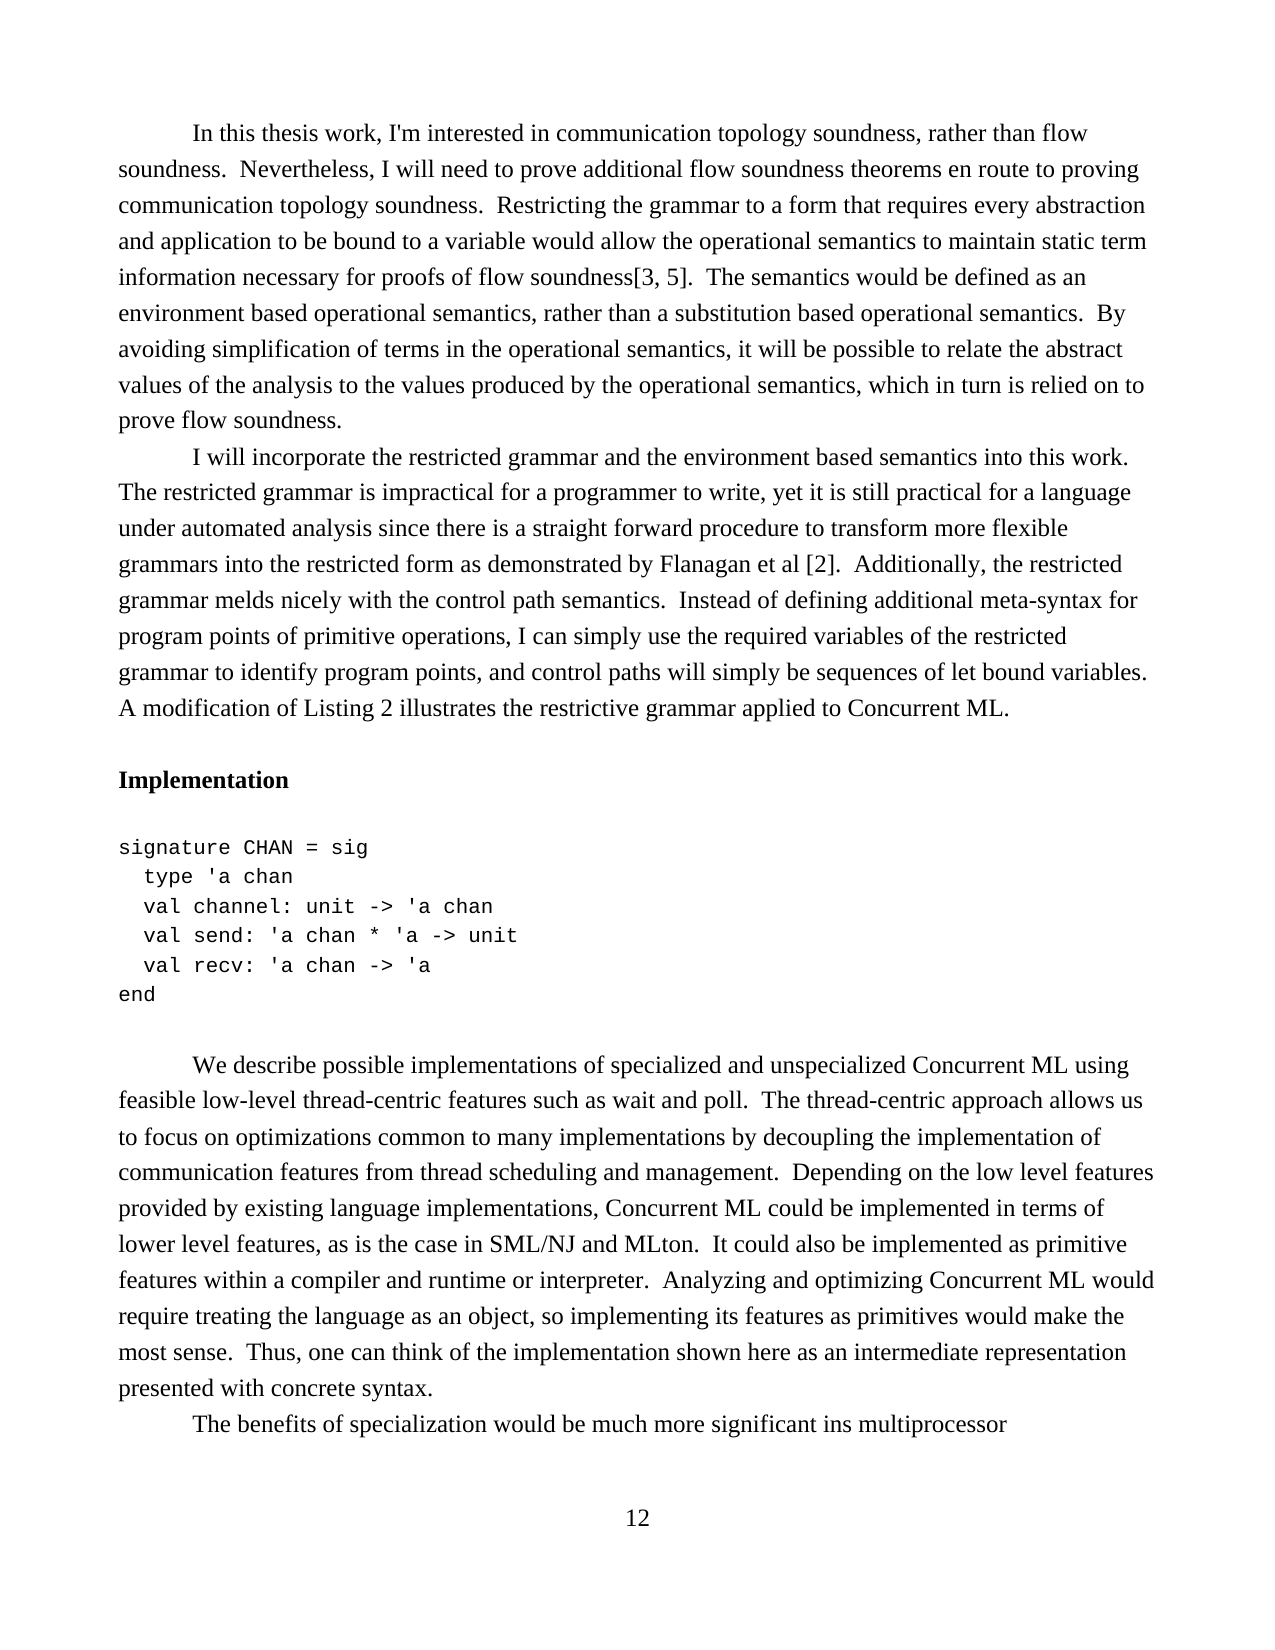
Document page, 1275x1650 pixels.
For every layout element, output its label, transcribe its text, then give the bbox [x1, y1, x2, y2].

text type 'a chan [118, 866, 1157, 890]
text The benefits of specialization would be much more significant ins multiprocessor [118, 1409, 1157, 1438]
text I will incorporate the restricted grammar and the environment based semantics into this work. The restricted grammar is impractical for a programmer to write, yet it is still practical for a language under automated analysis since there is a straight forward procedure to transform more flexible grammars into the restricted form as demonstrated by Flanagan et al [2]. Additionally, the restricted grammar melds nicely with the control path semantics. Instead of defining additional meta-syntax for program points of primitive operations, I can simply use the required variables of the restricted grammar to identify program points, and control paths will simply be sequences of let bound variables. A modification of Listing 2 illustrates the restrictive grammar applied to Concurrent ML. [118, 442, 1157, 722]
text end [118, 984, 1157, 1008]
text Implementation [118, 765, 1157, 794]
text signature CHAN = sig [118, 837, 1157, 861]
text val send: 'a chan * 'a -> unit [118, 925, 1157, 949]
text val channel: unit -> 'a chan [118, 896, 1157, 919]
text val recv: 'a chan -> 'a [118, 955, 1157, 978]
text We describe possible implementations of specialized and unspecialized Concurrent ML using feasible low-level thread-centric features such as wait and poll. The thread-centric approach allows us to focus on optimizations common to many implementations by decoupling the implementation of communication features from thread scheduling and management. Depending on the low level features provided by existing language implementations, Concurrent ML could be implemented in terms of lower level features, as is the case in SML/NJ and MLton. It could also be implemented as primitive features within a compiler and runtime or interpreter. Analyzing and optimizing Concurrent ML would require treating the language as an object, so implementing its features as primitives would make the most sense. Thus, one can think of the implementation shown here as an intermediate representation presented with concrete syntax. [118, 1050, 1157, 1402]
text In this thesis work, I'm interested in communication topology soundness, rather than flow soundness. Nevertheless, I will need to prove additional flow soundness theorems en route to proving communication topology soundness. Restricting the grammar to a form that requires every abstraction and application to be bound to a variable would allow the operational semantics to maintain static term information necessary for proofs of flow soundness[3, 5]. The semantics would be defined as an environment based operational semantics, rather than a substitution based operational semantics. By avoiding simplification of terms in the operational semantics, it will be possible to relate the abstract values of the analysis to the values produced by the operational semantics, which in turn is relied on to prove flow soundness. [118, 118, 1157, 434]
